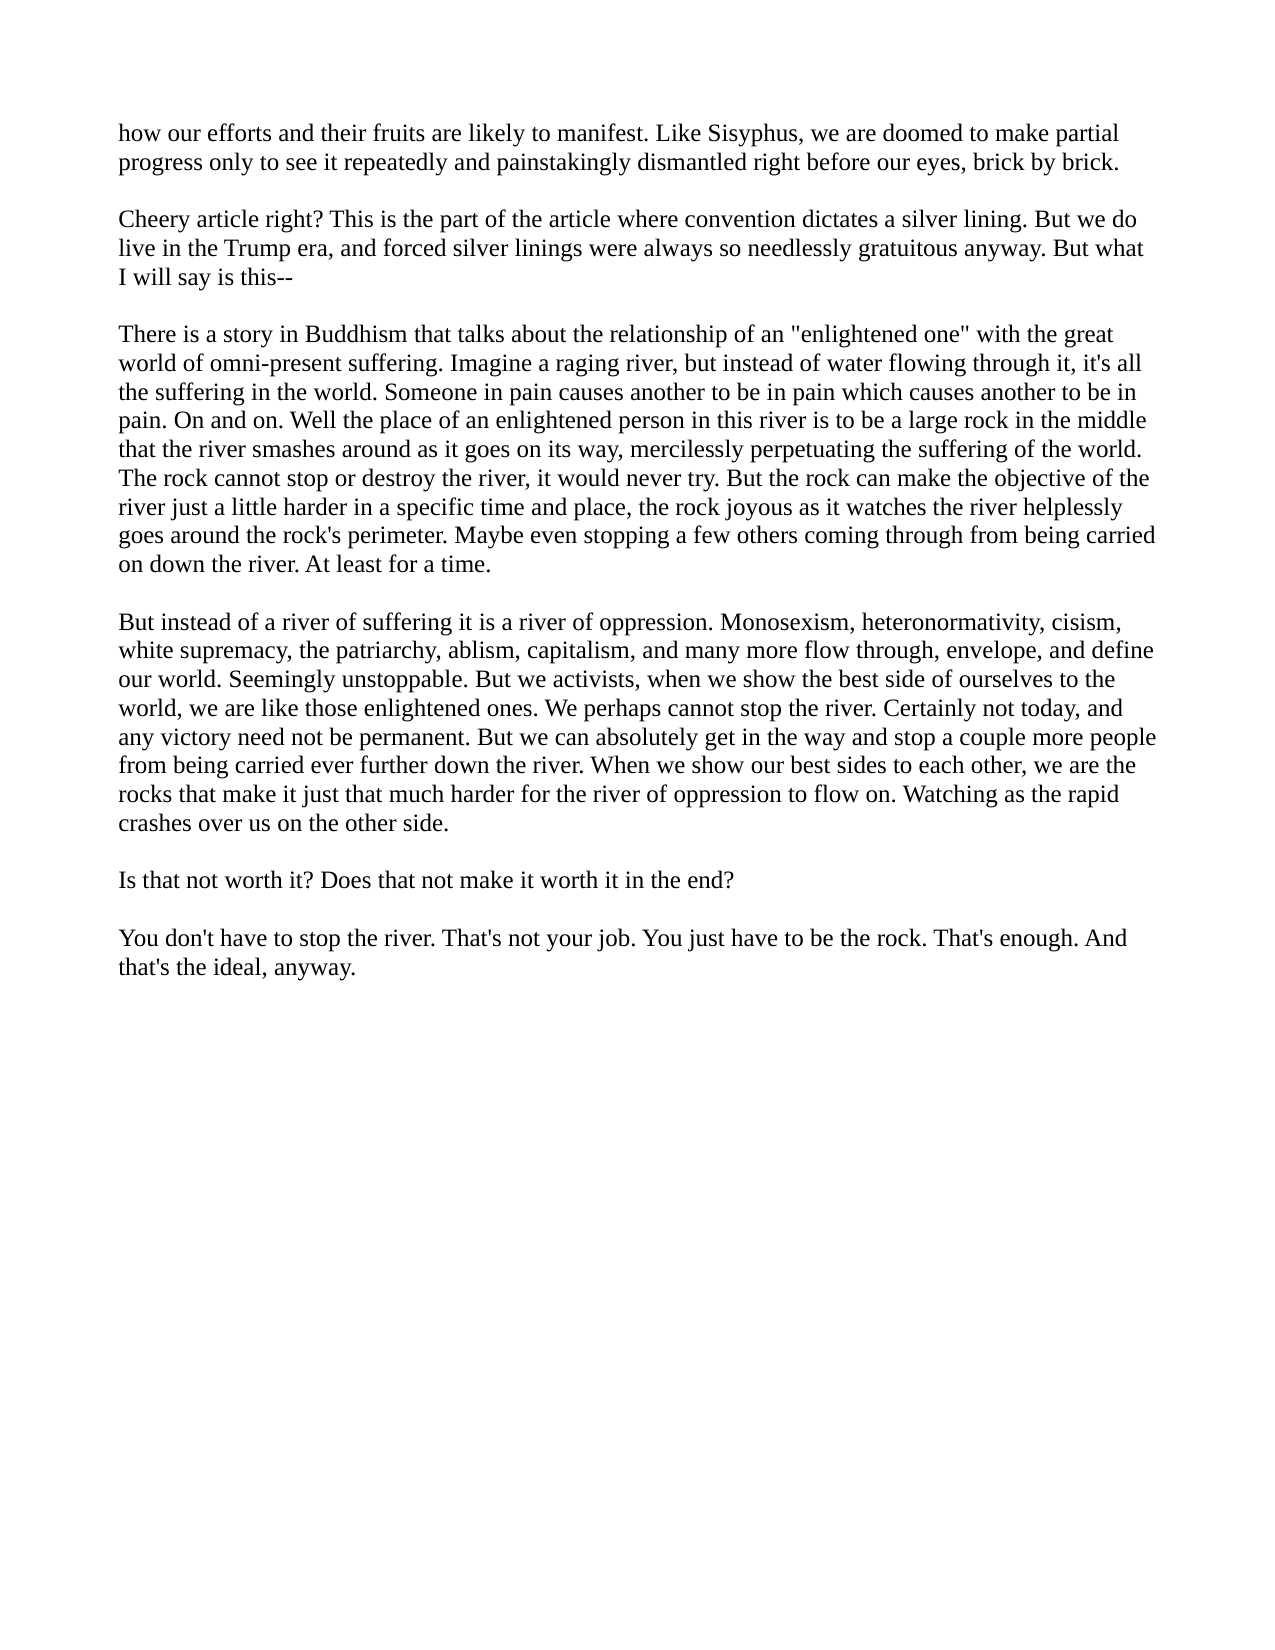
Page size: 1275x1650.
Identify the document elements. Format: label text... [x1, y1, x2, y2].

text how our efforts and their fruits are likely to manifest. Like Sisyphus, we are doomed to make partial progress only to see it repeatedly and painstakingly dismantled right before our eyes, brick by brick. [118, 118, 1157, 176]
text You don't have to stop the river. That's not your job. You just have to be the rock. That's enough. And that's the ideal, anyway. [118, 923, 1157, 981]
text Is that not worth it? Does that not make it worth it in the end? [118, 866, 1157, 894]
text Cheery article right? This is the part of the article where convention dictates a silver lining. But we do live in the Trump era, and forced silver linings were always so needlessly gratuitous anyway. But what I will say is this-- [118, 204, 1157, 291]
text There is a story in Buddhism that talks about the relationship of an "enlightened one" with the great world of omni-present suffering. Imagine a raging river, but instead of water flowing through it, it's all the suffering in the world. Someone in pain causes another to be in pain which causes another to be in pain. On and on. Well the place of an enlightened person in this river is to be a large rock in the middle that the river smashes around as it goes on its way, mercilessly perpetuating the suffering of the world. The rock cannot stop or destroy the river, it would never try. But the rock can make the objective of the river just a little harder in a specific time and place, the rock joyous as it watches the river helplessly goes around the rock's perimeter. Maybe even stopping a few others coming through from being carried on down the river. At least for a time. [118, 319, 1157, 578]
text But instead of a river of suffering it is a river of oppression. Monosexism, heteronormativity, cisism, white supremacy, the patriarchy, ablism, capitalism, and many more flow through, envelope, and define our world. Seemingly unstoppable. But we activists, when we show the best side of ourselves to the world, we are like those enlightened ones. We perhaps cannot stop the river. Certainly not today, and any victory need not be permanent. But we can absolutely get in the way and stop a couple more people from being carried ever further down the river. When we show our best sides to each other, we are the rocks that make it just that much harder for the river of oppression to flow on. Watching as the rapid crashes over us on the other side. [118, 607, 1157, 837]
